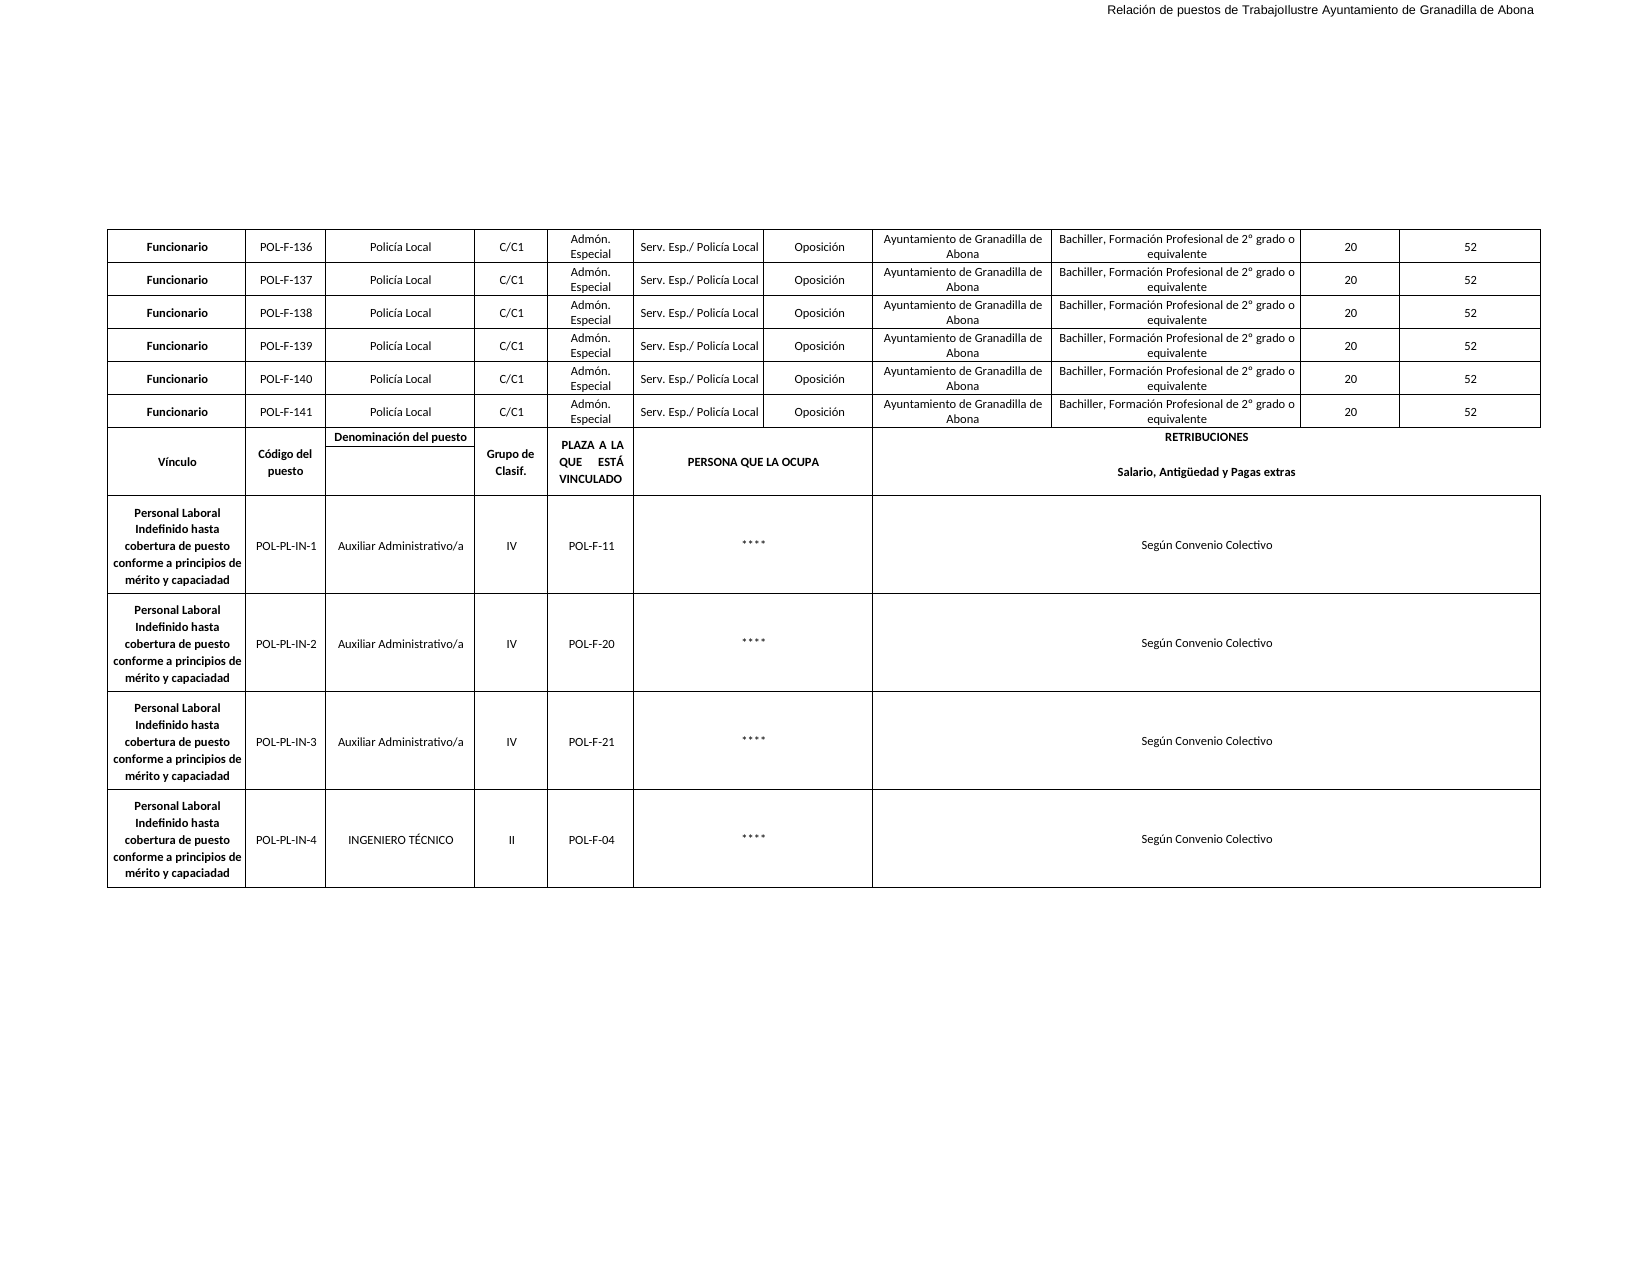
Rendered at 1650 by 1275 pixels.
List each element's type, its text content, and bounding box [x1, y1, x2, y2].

table_cell Según Convenio Colectivo [873, 594, 1540, 691]
table_cell C/C1 [475, 329, 547, 361]
table_cell Funcionario [108, 296, 245, 328]
table_cell Personal Laboral Indefinido hasta cobertura de puesto conforme a principios de mérito y capaciadad [108, 496, 245, 593]
table_cell Ayuntamiento de Granadilla de Abona [873, 395, 1051, 427]
table_header Ayuntamiento de Granadilla de Abona [873, 230, 1051, 262]
table_cell 20 [1301, 329, 1399, 361]
table_header POL-F-136 [246, 230, 325, 262]
table_cell Policía Local [326, 395, 474, 427]
table_cell Oposición [764, 395, 872, 427]
table_cell C/C1 [475, 263, 547, 295]
table_cell POL-F-137 [246, 263, 325, 295]
table_cell 20 [1301, 362, 1399, 394]
table_cell Personal Laboral Indefinido hasta cobertura de puesto conforme a principios de mérito y capaciadad [108, 692, 245, 789]
table_cell Oposición [764, 329, 872, 361]
table_cell Oposición [764, 362, 872, 394]
table_cell 20 [1301, 395, 1399, 427]
table_cell POL-F-04 [548, 790, 633, 887]
table_cell 20 [1301, 263, 1399, 295]
table_cell Según Convenio Colectivo [873, 496, 1540, 593]
table_cell Serv. Esp./ Policía Local [634, 362, 763, 394]
table_cell Ayuntamiento de Granadilla de Abona [873, 329, 1051, 361]
table_cell Código del puesto [246, 428, 325, 495]
table_cell C/C1 [475, 362, 547, 394]
table_cell Auxiliar Administrativo/a [326, 692, 474, 789]
table_cell Auxiliar Administrativo/a [326, 496, 474, 593]
table_cell 20 [1301, 296, 1399, 328]
table_cell Admón. Especial [548, 362, 633, 394]
table_cell Según Convenio Colectivo [873, 692, 1540, 789]
table_cell Oposición [764, 296, 872, 328]
table_header Serv. Esp./ Policía Local [634, 230, 763, 262]
table_cell Ayuntamiento de Granadilla de Abona [873, 362, 1051, 394]
table_cell C/C1 [475, 296, 547, 328]
table_cell Oposición [764, 263, 872, 295]
table_cell Admón. Especial [548, 395, 633, 427]
table_cell POL-PL-IN-4 [246, 790, 325, 887]
table_cell POL-F-20 [548, 594, 633, 691]
table_cell Ayuntamiento de Granadilla de Abona [873, 263, 1051, 295]
table_cell Serv. Esp./ Policía Local [634, 329, 763, 361]
table_cell Serv. Esp./ Policía Local [634, 296, 763, 328]
table_cell Policía Local [326, 263, 474, 295]
table_cell C/C1 [475, 395, 547, 427]
table_cell POL-PL-IN-3 [246, 692, 325, 789]
table_cell **** [634, 790, 872, 887]
table_cell POL-F-141 [246, 395, 325, 427]
table_cell 52 [1400, 296, 1540, 328]
table_cell 52 [1400, 263, 1540, 295]
table_cell Personal Laboral Indefinido hasta cobertura de puesto conforme a principios de mérito y capaciadad [108, 790, 245, 887]
table_cell Funcionario [108, 263, 245, 295]
table_cell Según Convenio Colectivo [873, 790, 1540, 887]
table_cell IV [475, 692, 547, 789]
table_cell Serv. Esp./ Policía Local [634, 395, 763, 427]
table_cell PERSONA QUE LA OCUPA [634, 428, 872, 495]
table_cell **** [634, 496, 872, 593]
table_cell Bachiller, Formación Profesional de 2º grado o equivalente [1052, 362, 1300, 394]
table_cell IV [475, 496, 547, 593]
table_cell 52 [1400, 329, 1540, 361]
table_cell POL-F-139 [246, 329, 325, 361]
table_cell 52 [1400, 395, 1540, 427]
table_cell Bachiller, Formación Profesional de 2º grado o equivalente [1052, 395, 1300, 427]
table_header Funcionario [108, 230, 245, 262]
table_cell Denominación del puesto [326, 428, 474, 446]
table_cell [326, 447, 474, 495]
table_header Oposición [764, 230, 872, 262]
table_cell Admón. Especial [548, 263, 633, 295]
table_cell Bachiller, Formación Profesional de 2º grado o equivalente [1052, 329, 1300, 361]
table_cell INGENIERO TÉCNICO [326, 790, 474, 887]
table_cell Personal Laboral Indefinido hasta cobertura de puesto conforme a principios de mérito y capaciadad [108, 594, 245, 691]
table_cell Funcionario [108, 329, 245, 361]
table_cell RETRIBUCIONES Salario, Antigüedad y Pagas extras [873, 428, 1540, 495]
table_cell Funcionario [108, 362, 245, 394]
table_cell IV [475, 594, 547, 691]
table_header Policía Local [326, 230, 474, 262]
table_cell Bachiller, Formación Profesional de 2º grado o equivalente [1052, 296, 1300, 328]
table_cell Vínculo [108, 428, 245, 495]
table_cell Admón. Especial [548, 296, 633, 328]
table_cell Serv. Esp./ Policía Local [634, 263, 763, 295]
table_cell 52 [1400, 362, 1540, 394]
table_cell Bachiller, Formación Profesional de 2º grado o equivalente [1052, 263, 1300, 295]
table_header 20 [1301, 230, 1399, 262]
table_cell Policía Local [326, 329, 474, 361]
table_header Admón. Especial [548, 230, 633, 262]
table_cell **** [634, 594, 872, 691]
table_header Bachiller, Formación Profesional de 2º grado o equivalente [1052, 230, 1300, 262]
table_cell POL-PL-IN-1 [246, 496, 325, 593]
table_cell Policía Local [326, 362, 474, 394]
table_cell POL-F-138 [246, 296, 325, 328]
table_cell **** [634, 692, 872, 789]
table_header C/C1 [475, 230, 547, 262]
table_cell Admón. Especial [548, 329, 633, 361]
table_cell POL-F-11 [548, 496, 633, 593]
table_cell II [475, 790, 547, 887]
table_cell POL-PL-IN-2 [246, 594, 325, 691]
table_cell Grupo de Clasif. [475, 428, 547, 495]
table_cell Policía Local [326, 296, 474, 328]
table_cell Funcionario [108, 395, 245, 427]
table_cell Ayuntamiento de Granadilla de Abona [873, 296, 1051, 328]
table_header 52 [1400, 230, 1540, 262]
table_cell POL-F-140 [246, 362, 325, 394]
table_cell PLAZA A LA QUE ESTÁ VINCULADO [548, 428, 633, 495]
table_cell Auxiliar Administrativo/a [326, 594, 474, 691]
table_cell POL-F-21 [548, 692, 633, 789]
